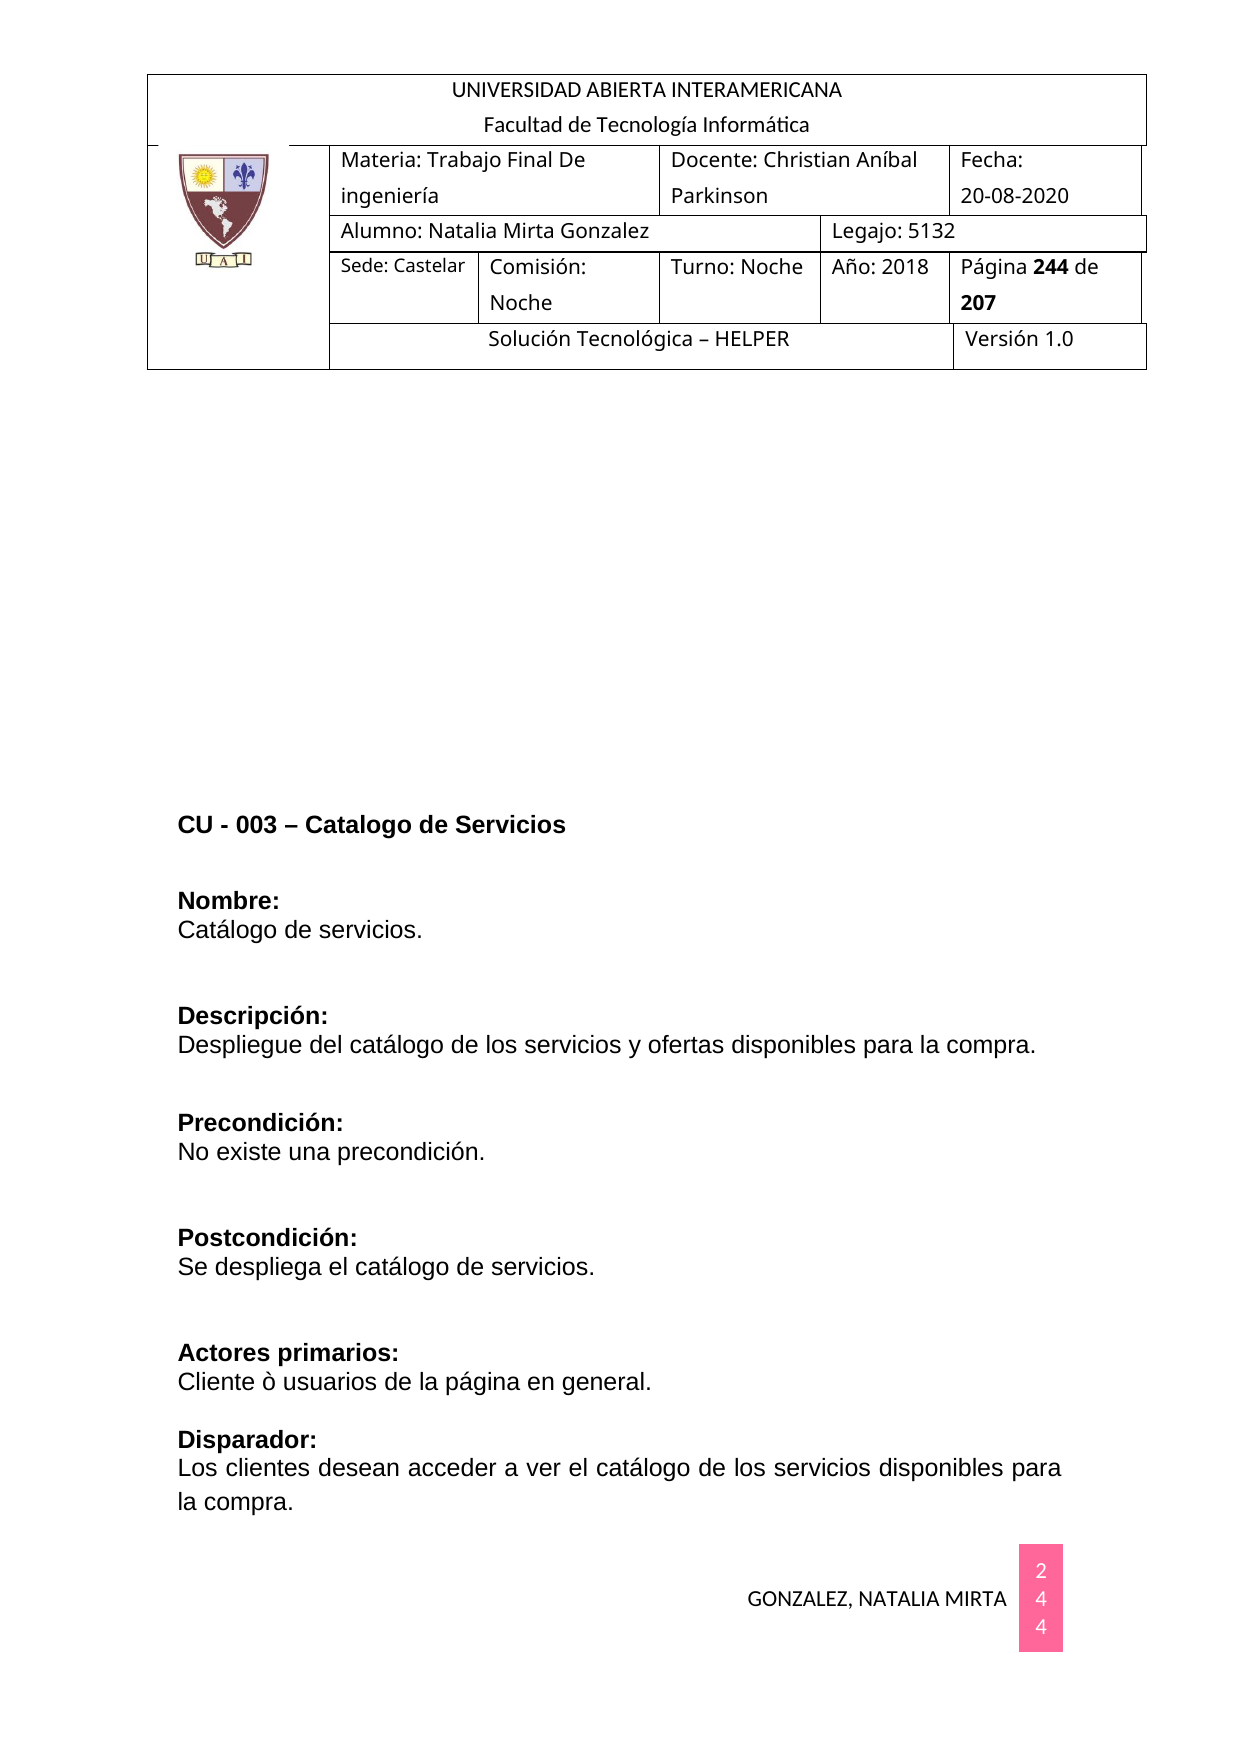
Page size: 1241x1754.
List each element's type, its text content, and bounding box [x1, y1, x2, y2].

text No existe una precondición. [177, 1137, 1063, 1166]
text Postcondición: [177, 1223, 1063, 1252]
text Se despliega el catálogo de servicios. [177, 1252, 1063, 1281]
text Precondición: [177, 1108, 1063, 1137]
text Disparador: [177, 1425, 1063, 1453]
text Los clientes desean acceder a ver el catálogo de los servicios disponibles para la compra. [177, 1453, 1063, 1515]
subtitle CU - 003 – Catalogo de Servicios [177, 810, 1063, 839]
text Descripción: [177, 1001, 1063, 1030]
text Cliente ò usuarios de la página en general. [177, 1367, 1063, 1396]
text Despliegue del catálogo de los servicios y ofertas disponibles para la compra. [177, 1030, 1063, 1059]
text Actores primarios: [177, 1338, 1063, 1367]
text Nombre: [177, 886, 1063, 915]
text Catálogo de servicios. [177, 915, 1063, 944]
